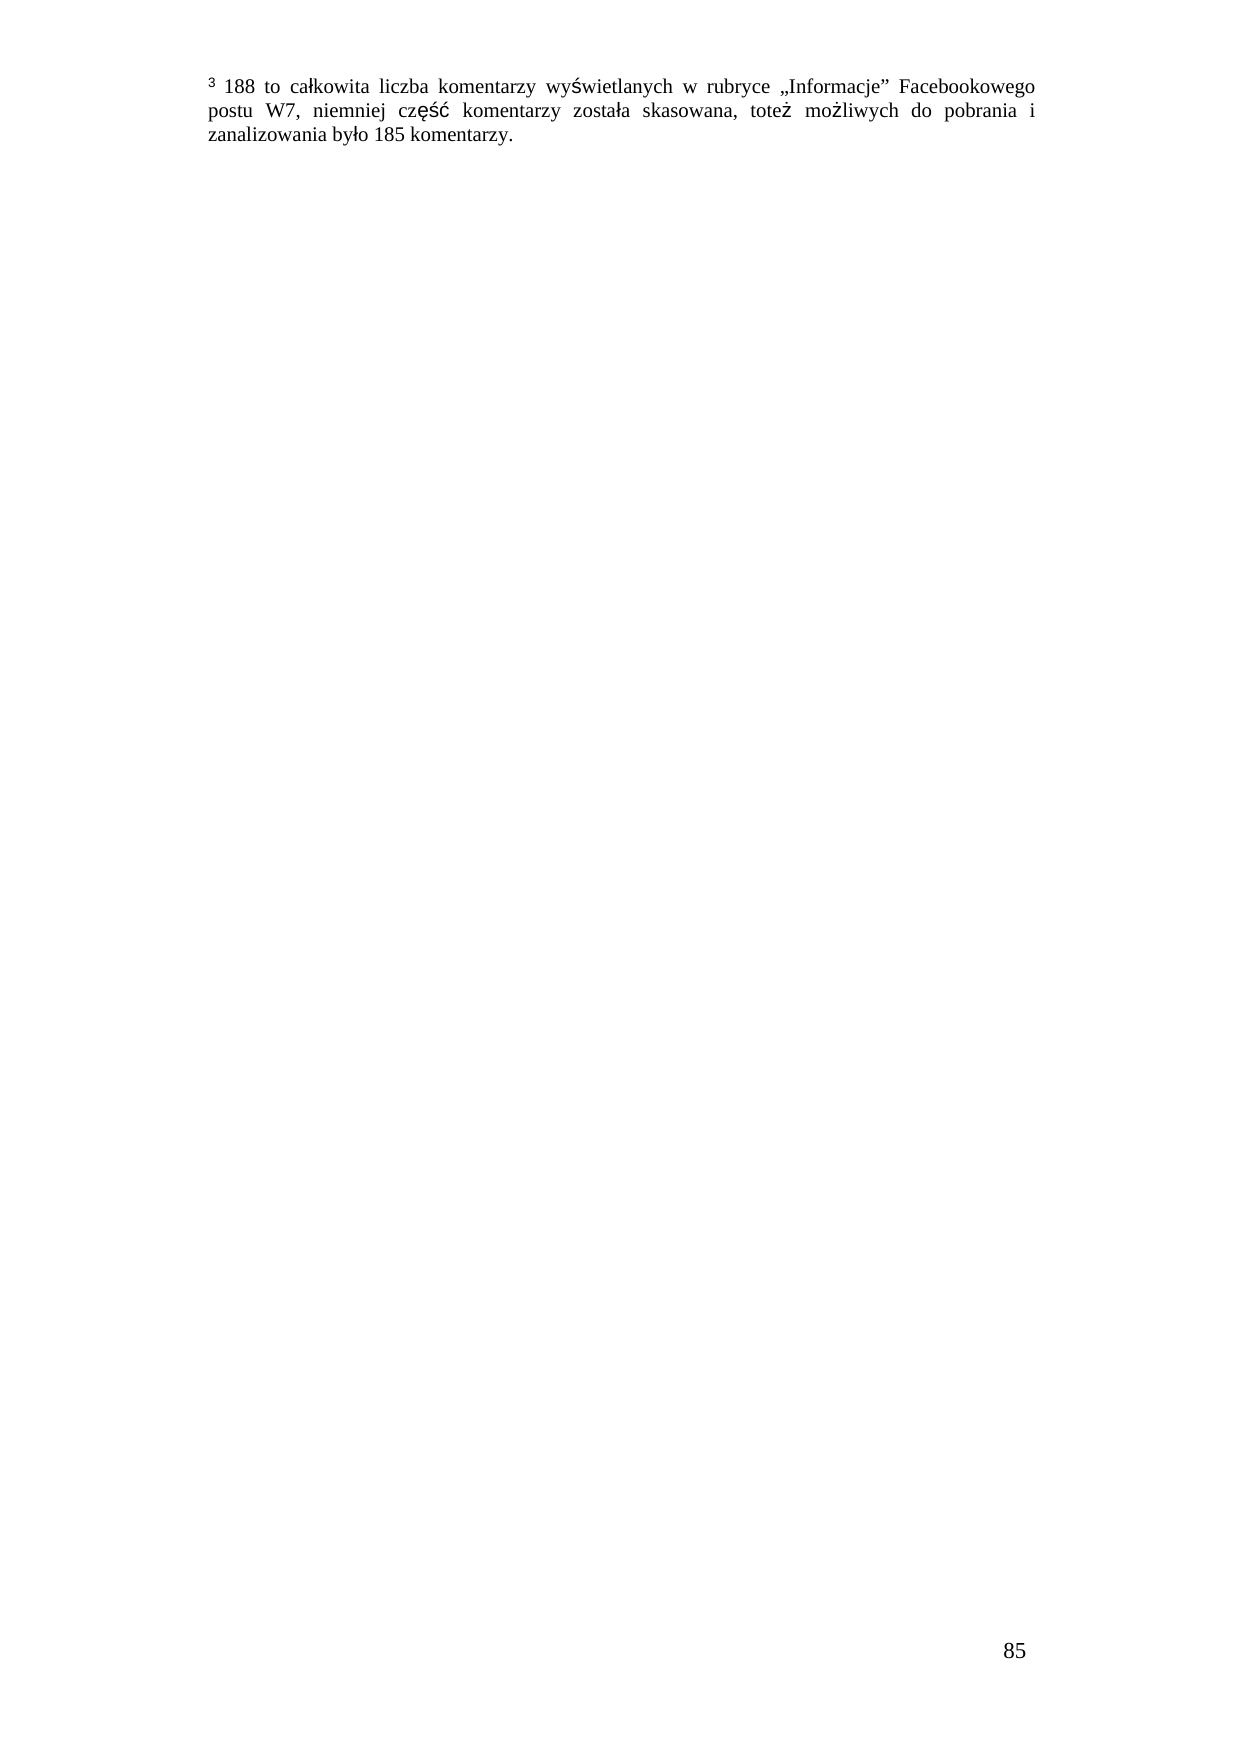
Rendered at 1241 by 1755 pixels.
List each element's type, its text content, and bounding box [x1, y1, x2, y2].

text 3 188 to całkowita liczba komentarzy wyświetlanych w rubryce „Informacje” Facebookowego postu W7, niemniej część komentarzy została skasowana, toteż możliwych do pobrania i zanalizowania było 185 komentarzy. [208, 74, 1036, 146]
